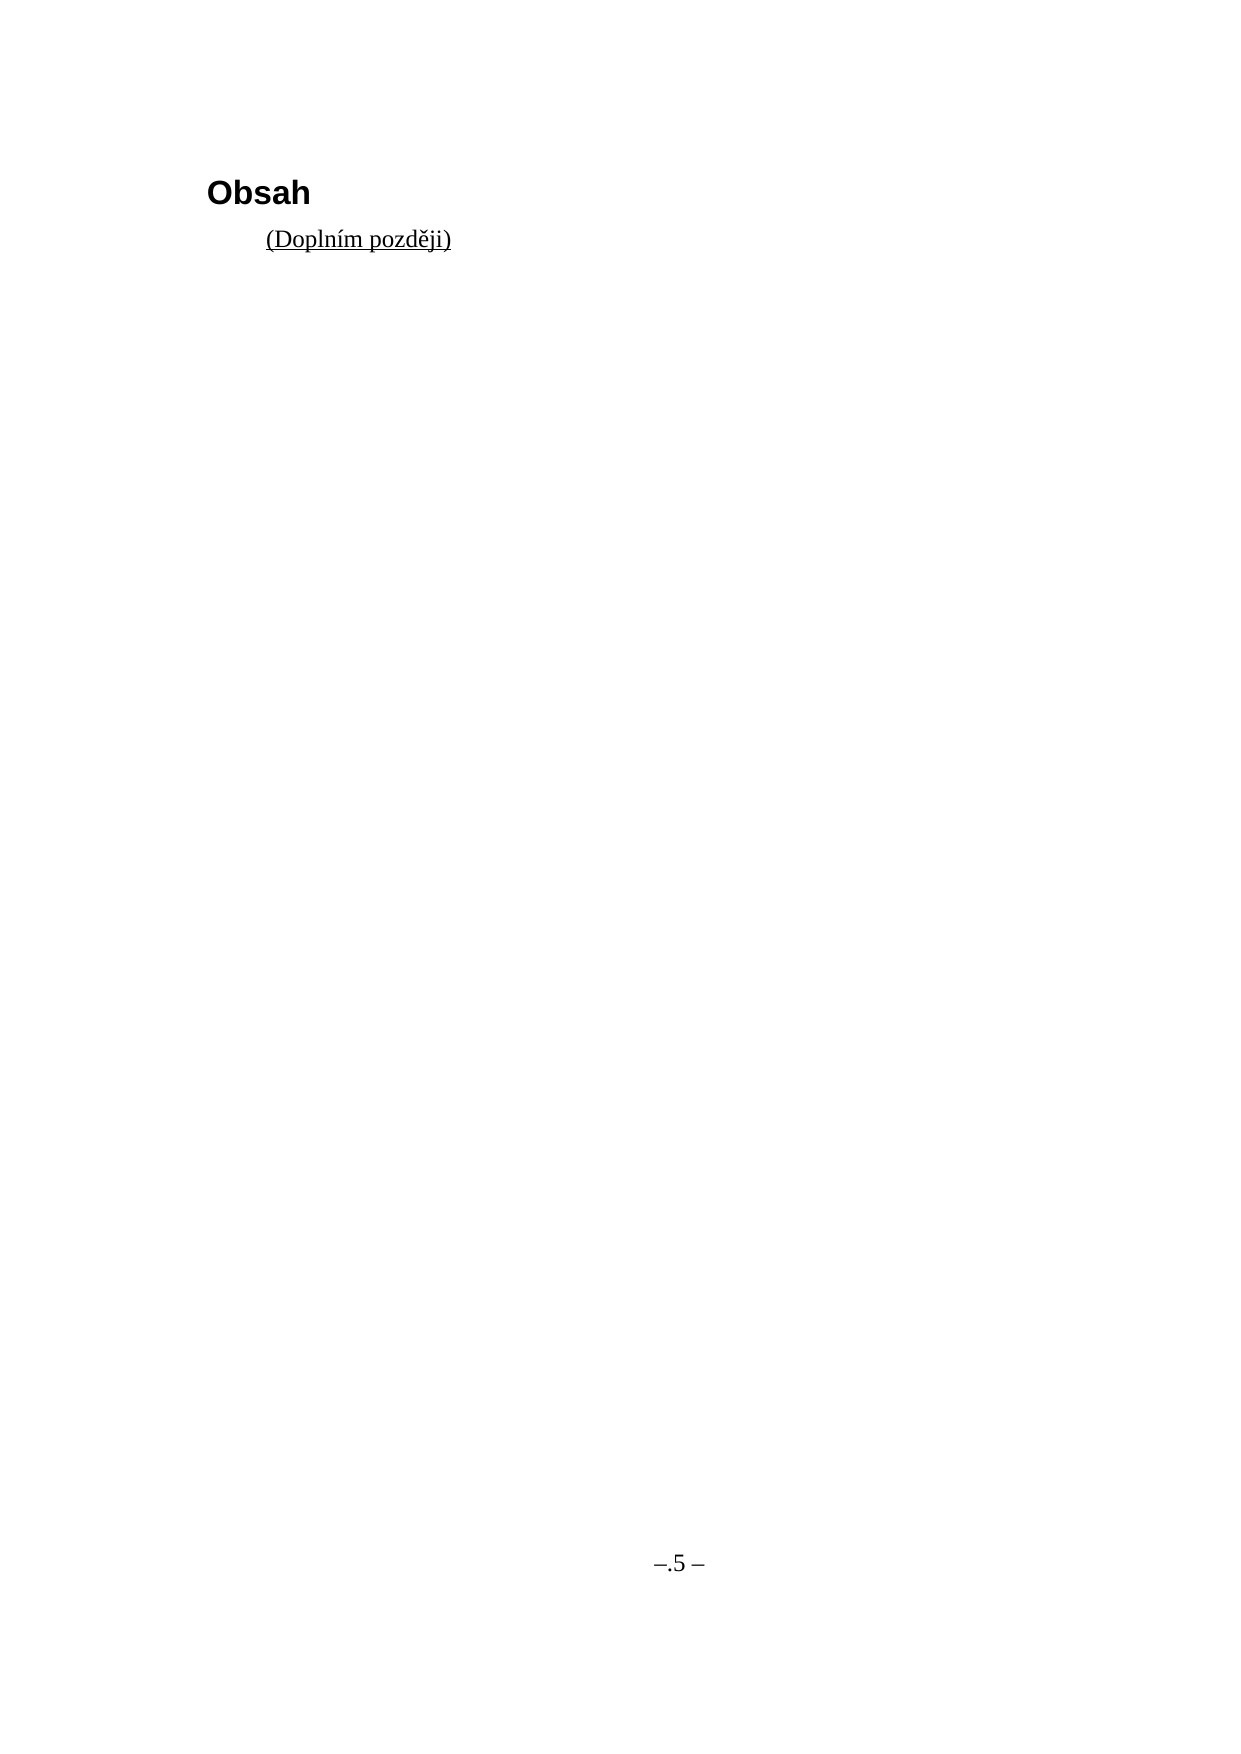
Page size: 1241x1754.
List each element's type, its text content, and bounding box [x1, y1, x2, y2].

text (Doplním později) [207, 224, 1093, 252]
subtitle Obsah [207, 173, 1093, 211]
